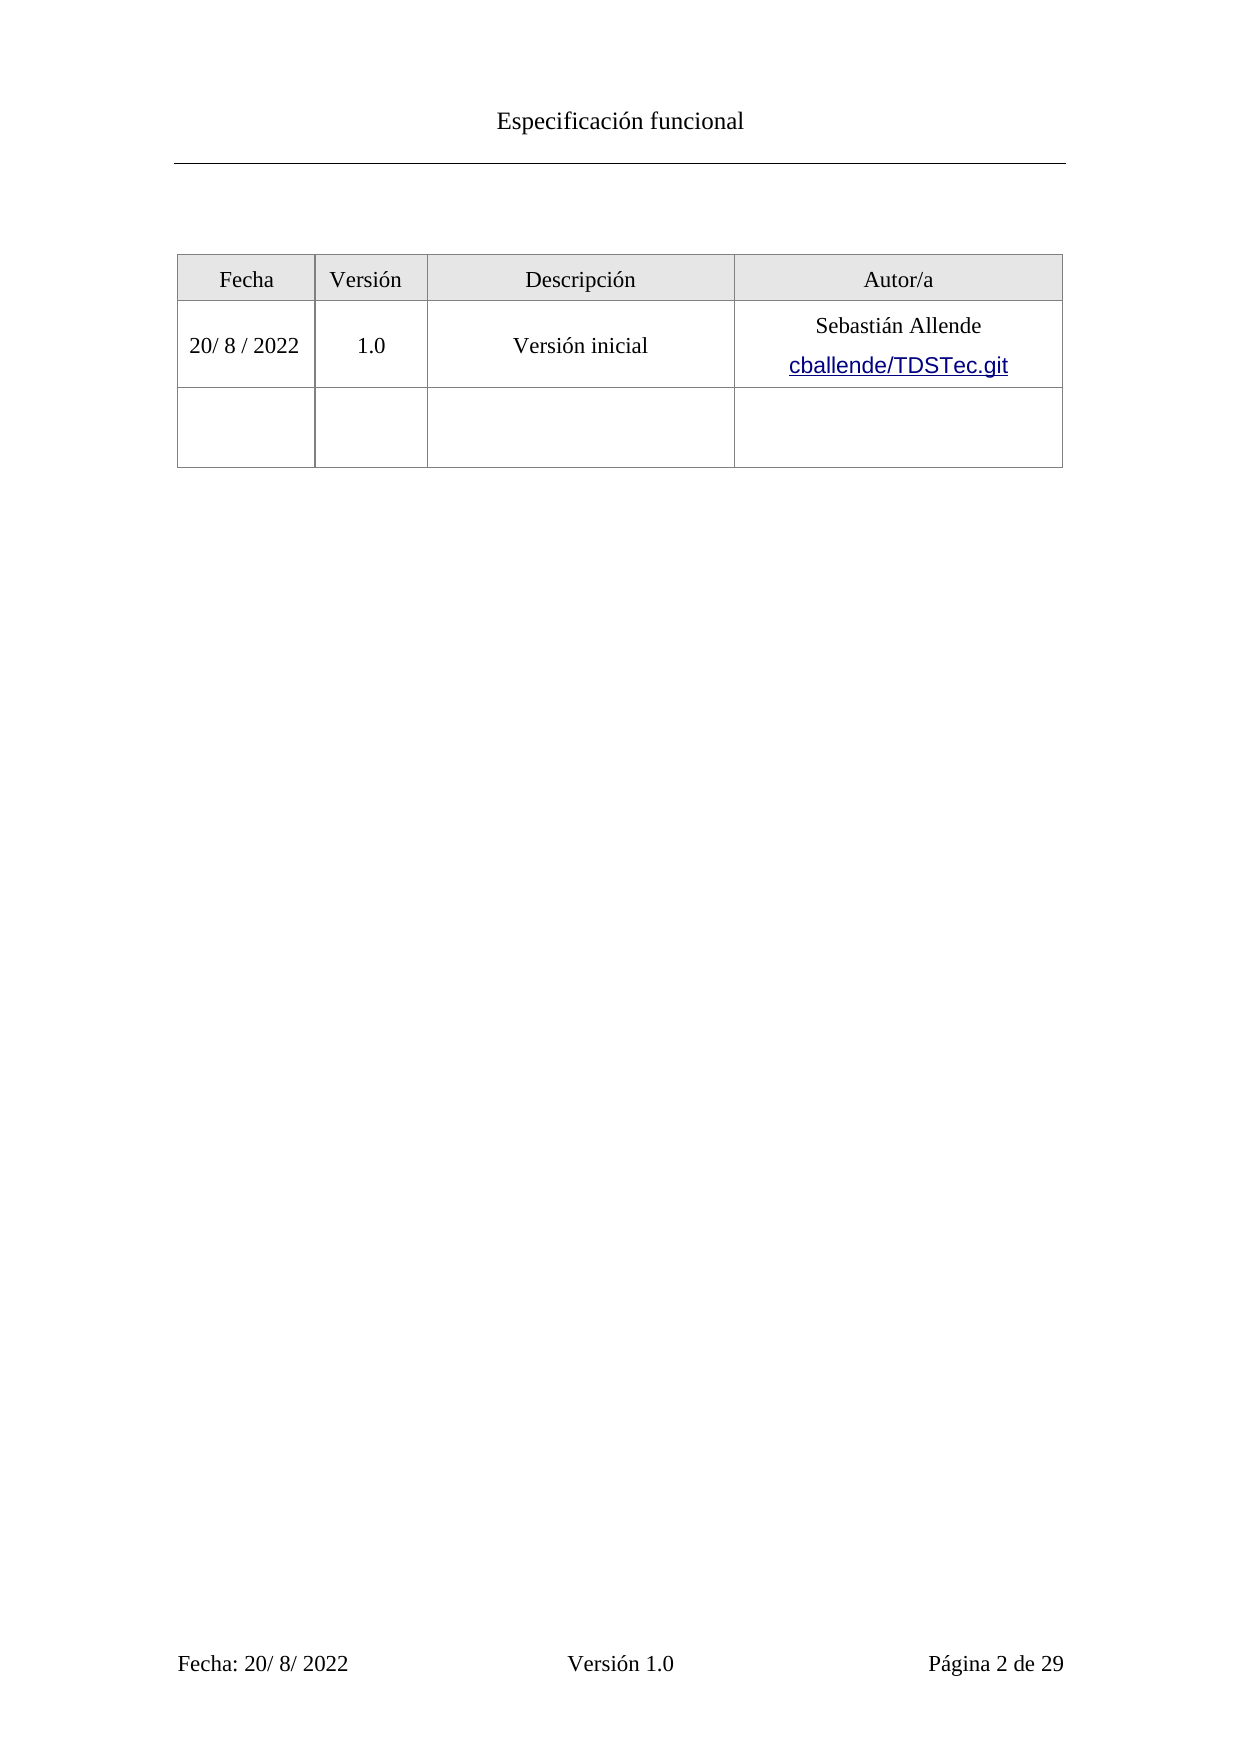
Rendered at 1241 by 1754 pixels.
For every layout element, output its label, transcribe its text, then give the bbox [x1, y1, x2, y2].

table_cell [735, 388, 1062, 467]
table_cell Versión inicial [428, 301, 734, 387]
table_header Fecha [178, 255, 314, 300]
table_cell 20/ 8 / 2022 [178, 301, 314, 387]
table_cell 1.0 [316, 301, 427, 387]
table_cell Sebastián Allende cballende/TDSTec.git [735, 301, 1062, 387]
table_header Descripción [428, 255, 734, 300]
table_header Versión [316, 255, 427, 300]
table_header Autor/a [735, 255, 1062, 300]
table_cell [316, 388, 427, 467]
table_cell [428, 388, 734, 467]
table_cell [178, 388, 314, 467]
